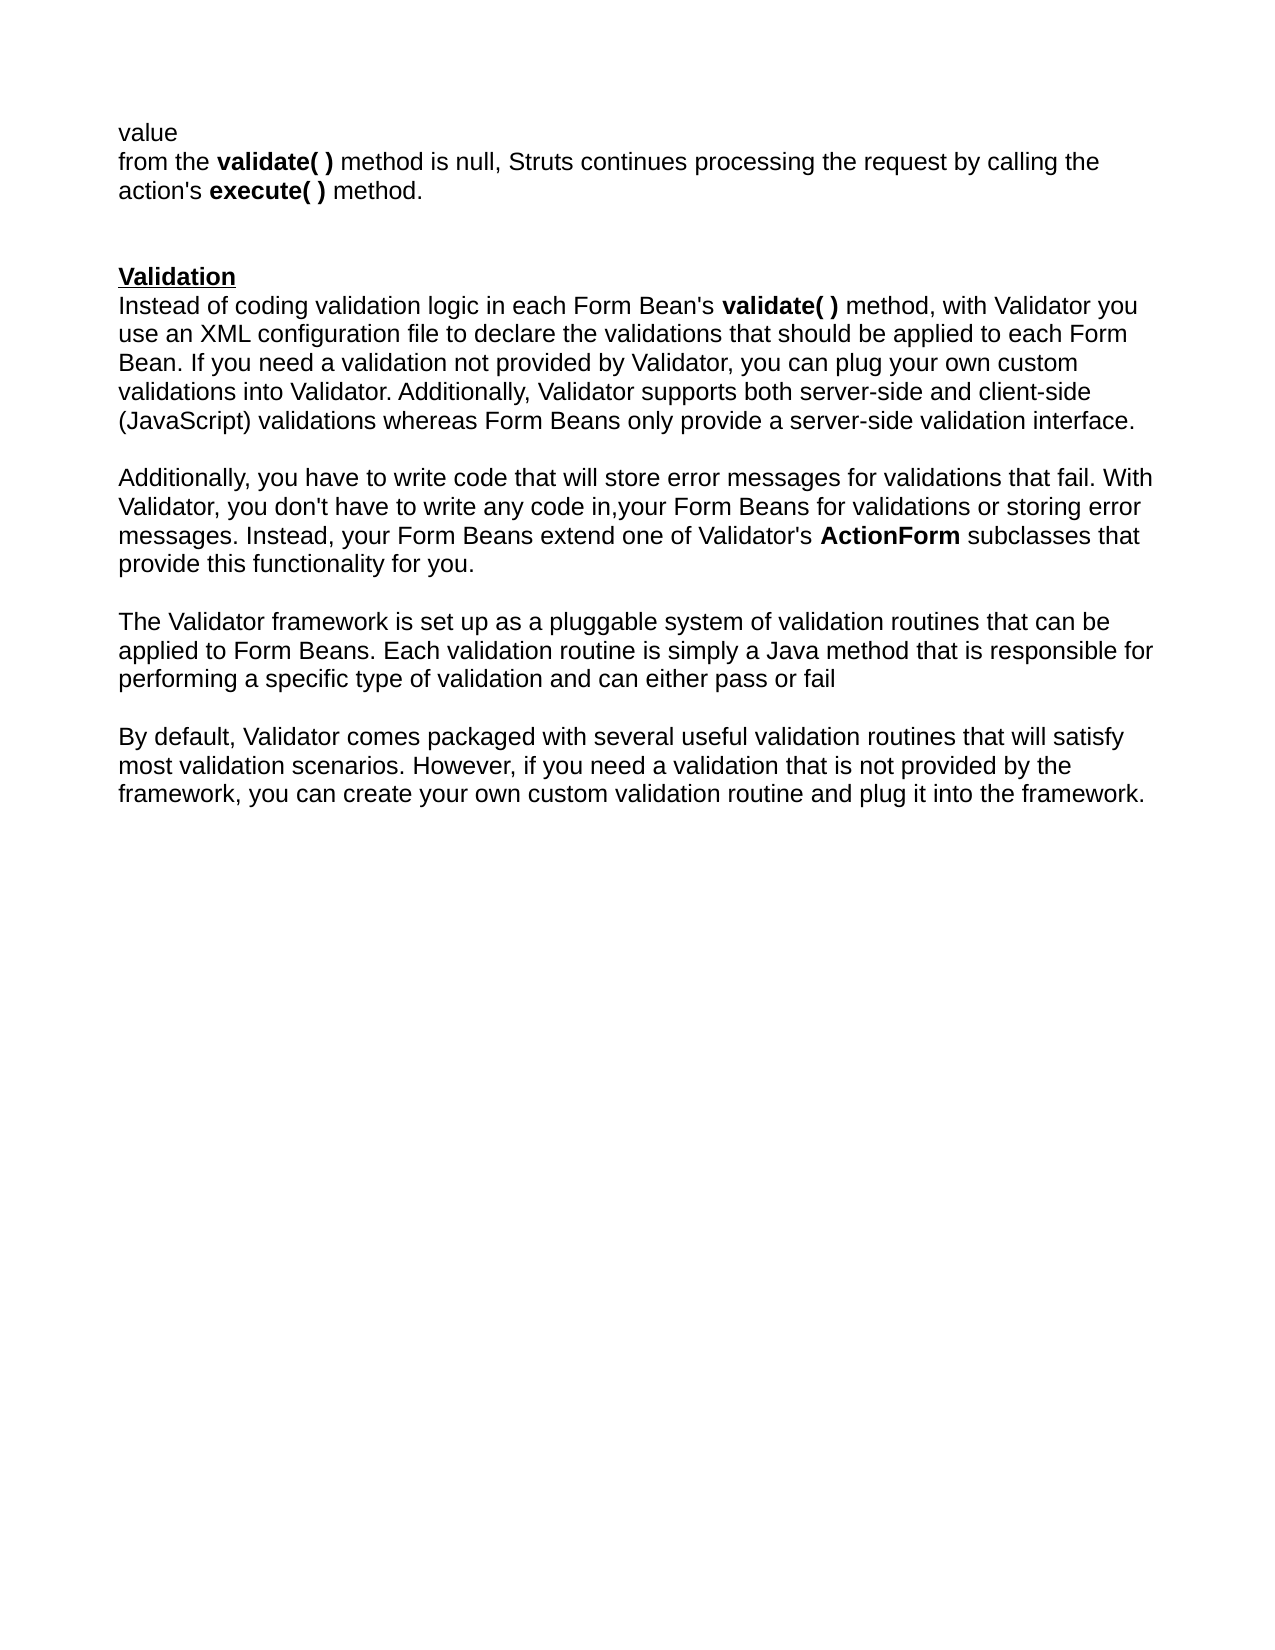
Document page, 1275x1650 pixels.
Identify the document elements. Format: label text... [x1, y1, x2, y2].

text from the validate( ) method is null, Struts continues processing the request by calling the [118, 147, 1157, 176]
text By default, Validator comes packaged with several useful validation routines that will satisfy most validation scenarios. However, if you need a validation that is not provided by the framework, you can create your own custom validation routine and plug it into the framework. [118, 722, 1157, 808]
text The Validator framework is set up as a pluggable system of validation routines that can be applied to Form Beans. Each validation routine is simply a Java method that is responsible for performing a specific type of validation and can either pass or fail [118, 607, 1157, 693]
text Instead of coding validation logic in each Form Bean's validate( ) method, with Validator you use an XML configuration file to declare the validations that should be applied to each Form Bean. If you need a validation not provided by Validator, you can plug your own custom validations into Validator. Additionally, Validator supports both server-side and client-side (JavaScript) validations whereas Form Beans only provide a server-side validation interface. [118, 291, 1157, 434]
text action's execute( ) method. [118, 176, 1157, 204]
text Validation [118, 262, 1157, 291]
text value [118, 118, 1157, 147]
text Additionally, you have to write code that will store error messages for validations that fail. With Validator, you don't have to write any code in,your Form Beans for validations or storing error messages. Instead, your Form Beans extend one of Validator's ActionForm subclasses that provide this functionality for you. [118, 463, 1157, 578]
